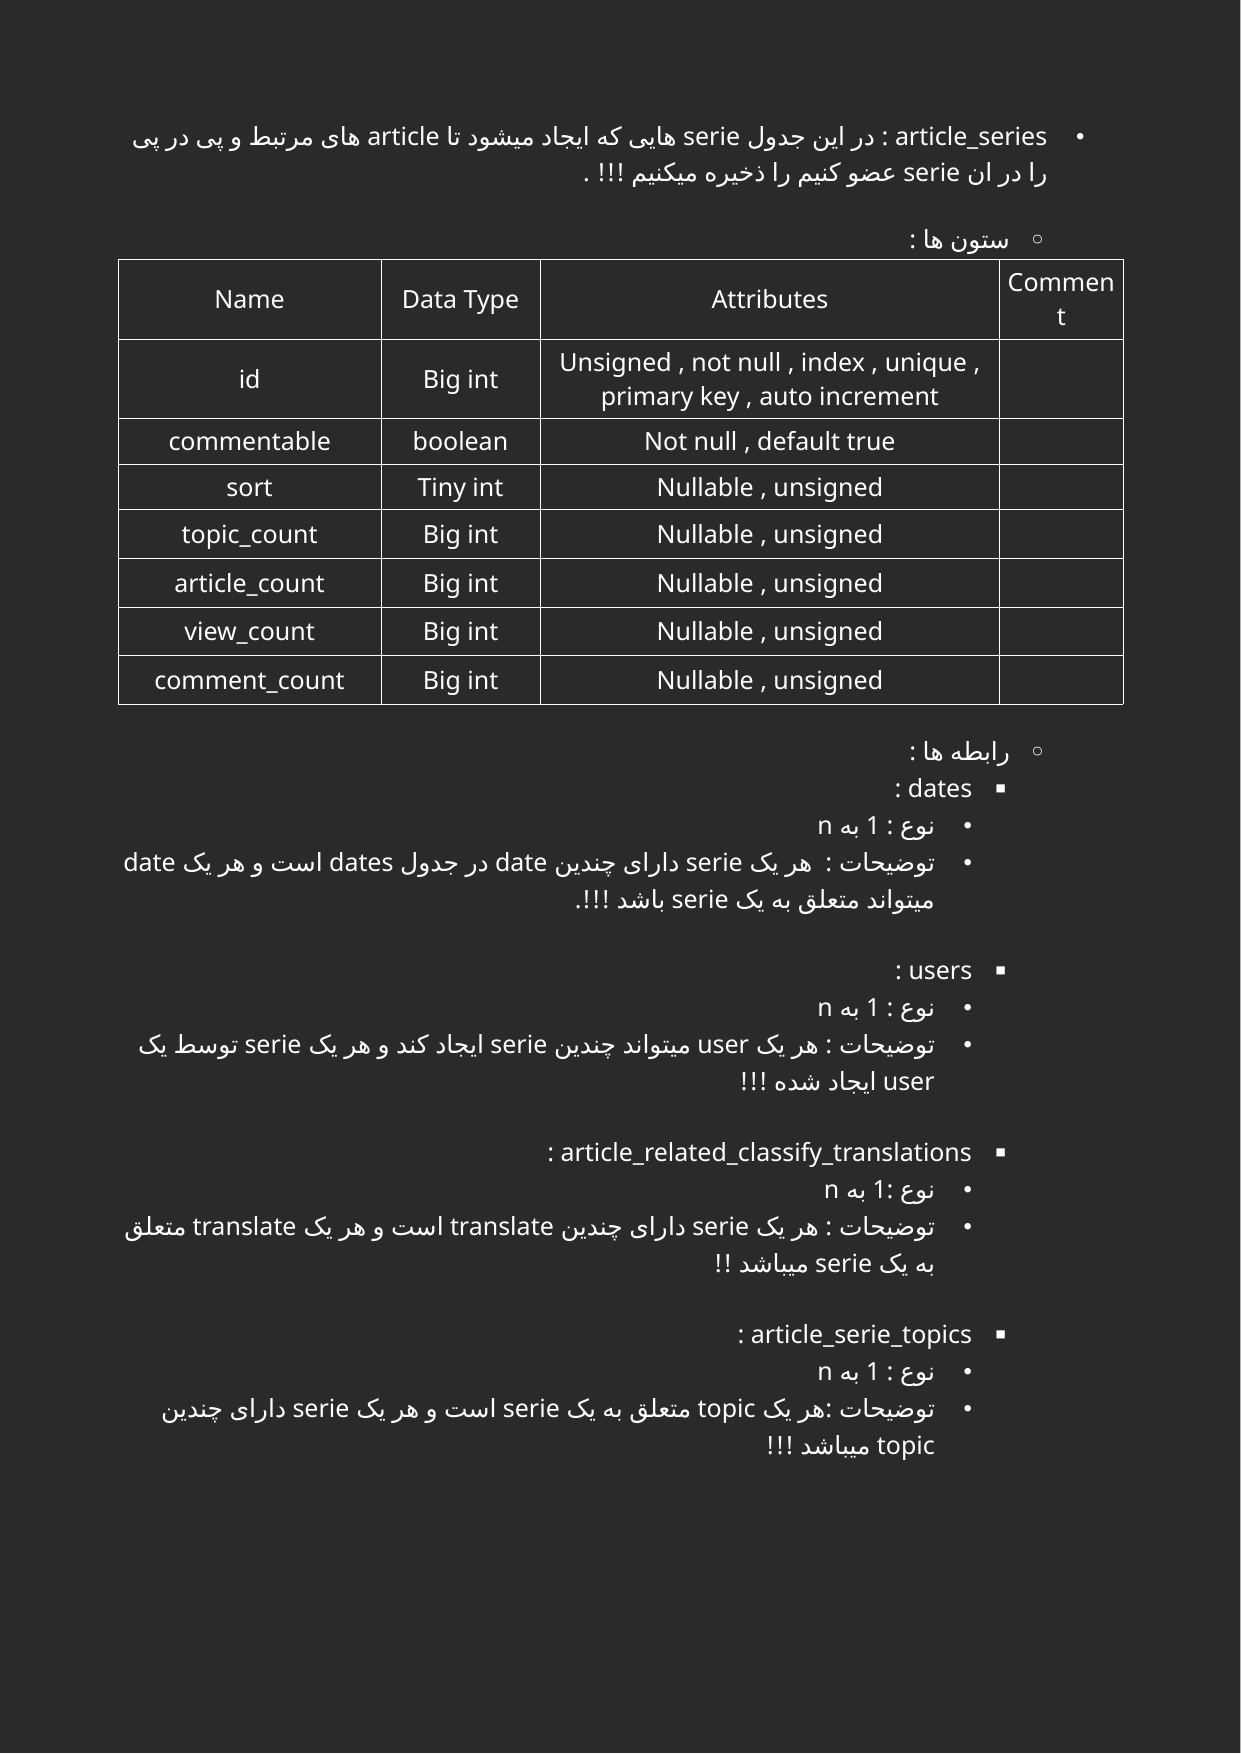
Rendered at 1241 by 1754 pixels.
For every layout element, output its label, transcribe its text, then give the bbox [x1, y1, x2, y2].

table_header Attributes [541, 260, 999, 338]
list رابطه ها :‌ [118, 738, 1047, 771]
table_cell [1000, 419, 1123, 464]
list users : [118, 953, 1010, 990]
list ستون ها :‌ [118, 226, 1047, 259]
table_cell Nullable , unsigned [541, 510, 999, 558]
table_cell [1000, 340, 1123, 418]
table_cell Nullable , unsigned [541, 559, 999, 607]
table_cell view_count [119, 608, 381, 655]
list article_serie_topics : [118, 1317, 1010, 1354]
table_cell Not null , default true [541, 419, 999, 464]
list نوع : 1 به n [118, 990, 972, 1027]
table_cell [1000, 656, 1123, 704]
table_cell boolean [382, 419, 540, 464]
table_cell Big int [382, 510, 540, 558]
table_cell sort [119, 465, 381, 509]
list توضیحات : هر یک serie دارای چندین date در جدول dates است و هر یک date میتواند متعلق به یک serie باشد !!!‌. [118, 845, 972, 919]
table_header Name [119, 260, 381, 338]
list توضیحات : هر یک user میتواند چندین serie ایجاد کند و هر یک serie توسط یک user ایجاد شده !!! [118, 1027, 972, 1101]
table_cell article_count [119, 559, 381, 607]
table_header Comment [1000, 260, 1123, 338]
table_cell [1000, 465, 1123, 509]
table_cell Nullable , unsigned [541, 608, 999, 655]
table_cell [1000, 559, 1123, 607]
table_cell commentable [119, 419, 381, 464]
list article_series : در این جدول serie هایی که ایجاد میشود تا article های مرتبط و پی در پی را در ان serie عضو کنیم را ذخیره میکنیم !!! . [118, 118, 1085, 192]
table_cell topic_count [119, 510, 381, 558]
table_cell comment_count [119, 656, 381, 704]
table_cell [1000, 510, 1123, 558]
table_cell Big int [382, 340, 540, 418]
list نوع :‌1 به n [118, 1172, 972, 1209]
table_cell Big int [382, 559, 540, 607]
table_cell [1000, 608, 1123, 655]
table_cell Nullable , unsigned [541, 656, 999, 704]
table_header Data Type [382, 260, 540, 338]
table_cell Unsigned , not null , index , unique , primary key , auto increment [541, 340, 999, 418]
table_cell Big int [382, 608, 540, 655]
list نوع : 1 به n [118, 1354, 972, 1391]
table_cell Tiny int [382, 465, 540, 509]
list نوع : 1 به n [118, 808, 972, 845]
table_cell Nullable , unsigned [541, 465, 999, 509]
list article_related_classify_translations : [118, 1135, 1010, 1172]
list توضیحات :‌ هر یک serie دارای چندین translate است و هر یک translate متعلق به یک serie میباشد !! [118, 1209, 972, 1283]
list توضیحات :‌هر یک topic متعلق به یک serie است و هر یک serie دارای چندین topic میباشد !!! [118, 1391, 972, 1464]
table_cell id [119, 340, 381, 418]
list dates : [118, 771, 1010, 808]
table_cell Big int [382, 656, 540, 704]
